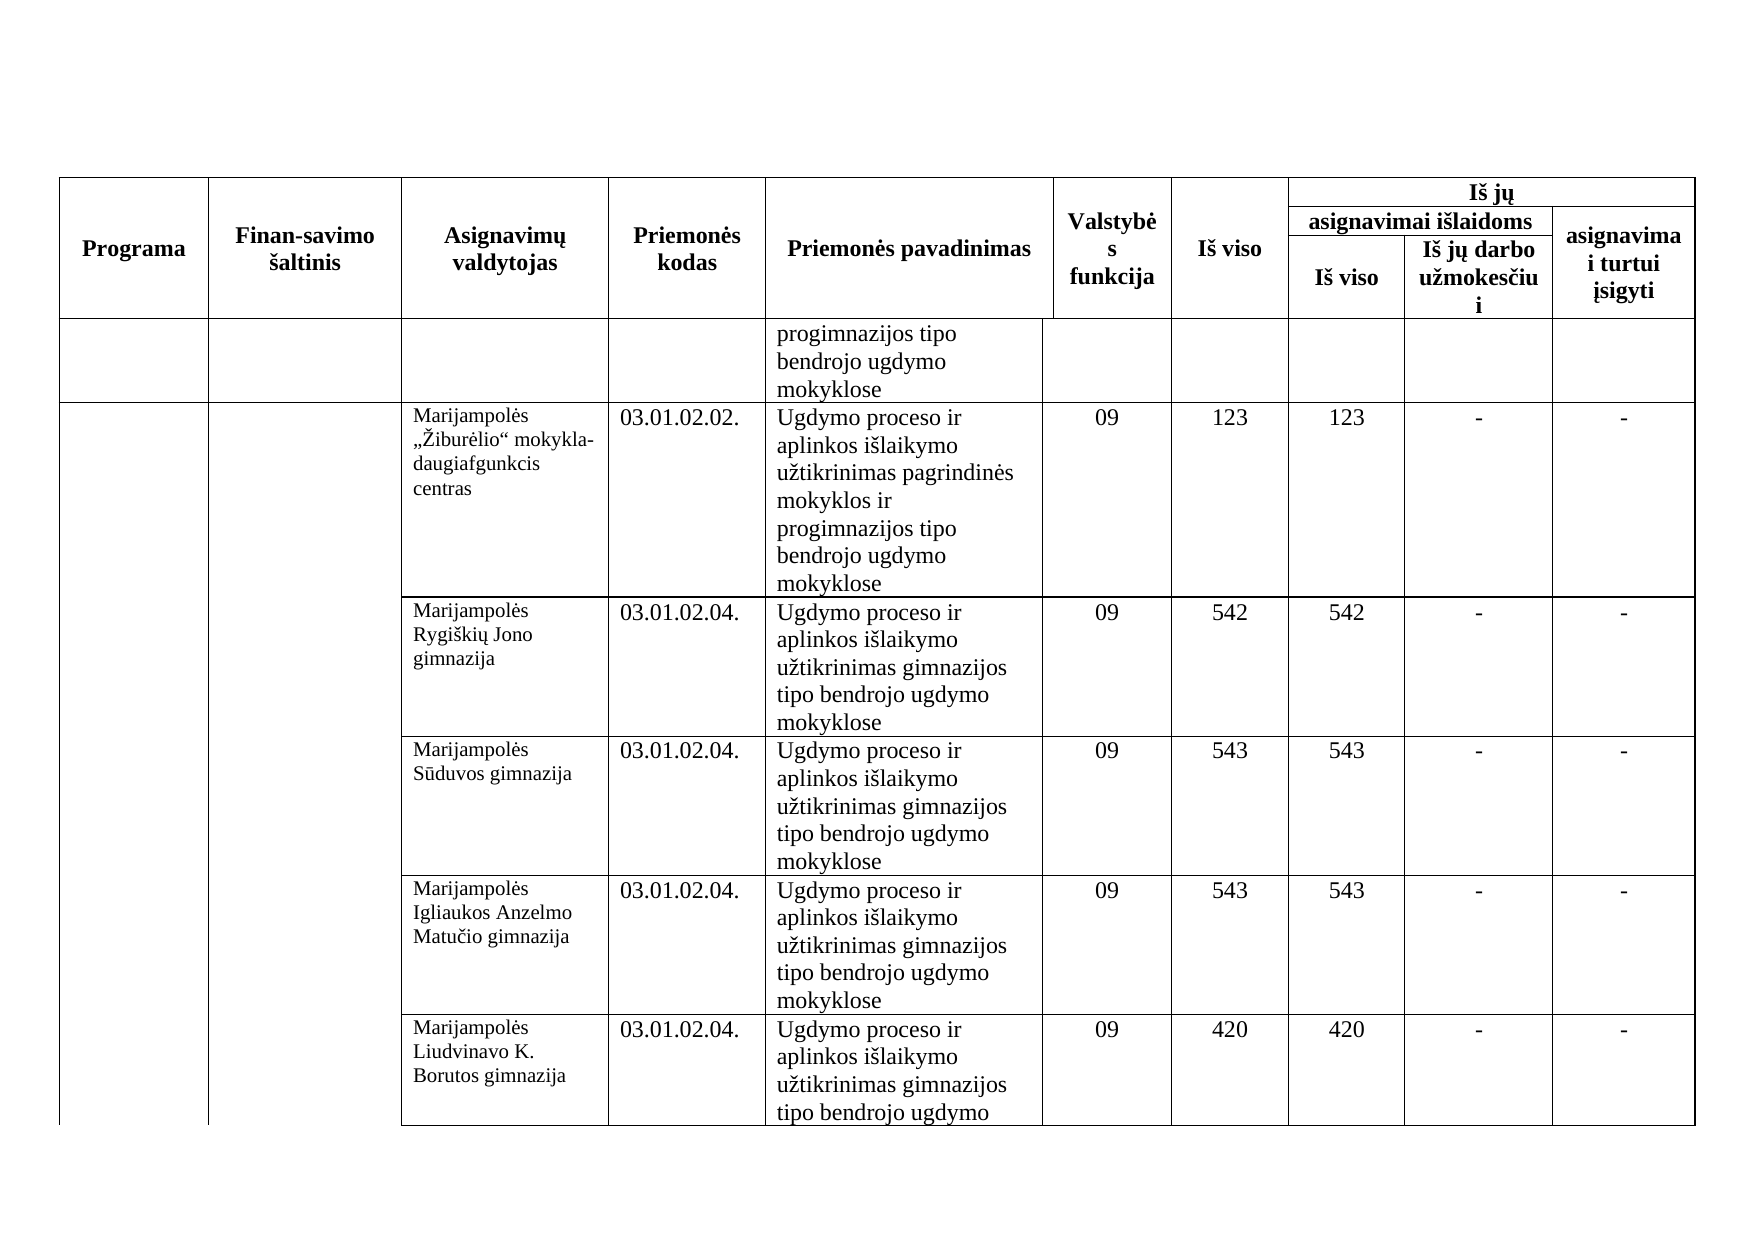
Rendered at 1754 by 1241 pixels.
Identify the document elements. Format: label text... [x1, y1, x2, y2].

table_cell Ugdymo proceso ir aplinkos išlaikymo užtikrinimas gimnazijos tipo bendrojo ugdymo [766, 1015, 1042, 1125]
table_cell 09 [1043, 403, 1171, 596]
table_cell - [1405, 403, 1552, 596]
table_cell [209, 403, 401, 596]
table_cell - [1405, 319, 1552, 402]
table_cell Marijampolės Rygiškių Jono gimnazija [402, 598, 608, 736]
table_cell [60, 736, 208, 874]
table_header Asignavimų valdytojas [402, 178, 608, 318]
table_header Priemonės kodas [609, 178, 765, 318]
table_header Iš viso [1172, 178, 1288, 318]
table_cell Ugdymo proceso ir aplinkos išlaikymo užtikrinimas gimnazijos tipo bendrojo ugdymo mokyklose [766, 876, 1042, 1014]
table_cell - [1553, 1015, 1694, 1125]
table_cell [402, 319, 608, 402]
table_header Iš jų [1289, 178, 1694, 206]
table_cell - [1405, 598, 1552, 736]
table_header Finan-savimo šaltinis [209, 178, 401, 318]
table_cell 543 [1289, 737, 1404, 874]
table_cell asignavimai išlaidoms [1289, 207, 1552, 234]
table_cell Marijampolės Igliaukos Anzelmo Matučio gimnazija [402, 876, 608, 1014]
table_cell 03.01.02.02. [609, 403, 765, 596]
table_cell [60, 403, 208, 596]
table_cell 420 [1289, 1015, 1404, 1125]
table_cell [209, 736, 401, 874]
table_cell [209, 1014, 401, 1125]
table_cell 123 [1172, 403, 1288, 596]
table_cell [1172, 319, 1288, 402]
table_cell Ugdymo proceso ir aplinkos išlaikymo užtikrinimas gimnazijos tipo bendrojo ugdymo mokyklose [766, 737, 1042, 874]
table_cell - [1405, 1015, 1552, 1125]
table_cell Iš viso [1289, 236, 1404, 318]
table_cell - [1553, 403, 1694, 596]
table_cell Marijampolės „Žiburėlio“ mokykla-daugiafgunkcis centras [402, 403, 608, 596]
table_cell 542 [1289, 598, 1404, 736]
table_cell 09 [1043, 737, 1171, 874]
table_cell progimnazijos tipo bendrojo ugdymo mokyklose [766, 319, 1042, 402]
table_cell - [1553, 876, 1694, 1014]
table_cell [1043, 319, 1171, 402]
table_header Valstybės funkcija [1054, 178, 1171, 318]
table_cell [209, 319, 401, 402]
table_cell 543 [1289, 876, 1404, 1014]
table_header Priemonės pavadinimas [766, 178, 1053, 318]
table_cell 03.01.02.04. [609, 876, 765, 1014]
table_cell [209, 875, 401, 1014]
table_cell 543 [1172, 737, 1288, 874]
table_cell Marijampolės Sūduvos gimnazija [402, 737, 608, 874]
table_cell 543 [1172, 876, 1288, 1014]
table_cell [1289, 319, 1404, 402]
table_cell 09 [1043, 1015, 1171, 1125]
table_cell - [1405, 876, 1552, 1014]
table_cell [209, 596, 401, 736]
table_cell asignavimai turtui įsigyti [1553, 207, 1694, 318]
table_cell [60, 1014, 208, 1125]
table_cell [60, 875, 208, 1014]
table_cell [60, 319, 208, 402]
table_cell Ugdymo proceso ir aplinkos išlaikymo užtikrinimas pagrindinės mokyklos ir progimnazijos tipo bendrojo ugdymo mokyklose [766, 403, 1042, 596]
table_cell - [1553, 737, 1694, 874]
table_cell - [1405, 737, 1552, 874]
table_cell 420 [1172, 1015, 1288, 1125]
table_cell - [1553, 598, 1694, 736]
table_cell Ugdymo proceso ir aplinkos išlaikymo užtikrinimas gimnazijos tipo bendrojo ugdymo mokyklose [766, 598, 1042, 736]
table_cell 123 [1289, 403, 1404, 596]
table_header Programa [60, 178, 208, 318]
table_cell 03.01.02.04. [609, 737, 765, 874]
table_cell Marijampolės Liudvinavo K. Borutos gimnazija [402, 1015, 608, 1125]
table_cell 09 [1043, 598, 1171, 736]
table_cell 542 [1172, 598, 1288, 736]
table_cell 03.01.02.04. [609, 598, 765, 736]
table_cell [609, 319, 765, 402]
table_cell 03.01.02.04. [609, 1015, 765, 1125]
table_cell Iš jų darbo užmokesčiui [1405, 236, 1552, 318]
table_cell - [1553, 319, 1694, 402]
table_cell 09 [1043, 876, 1171, 1014]
table_cell [60, 596, 208, 736]
